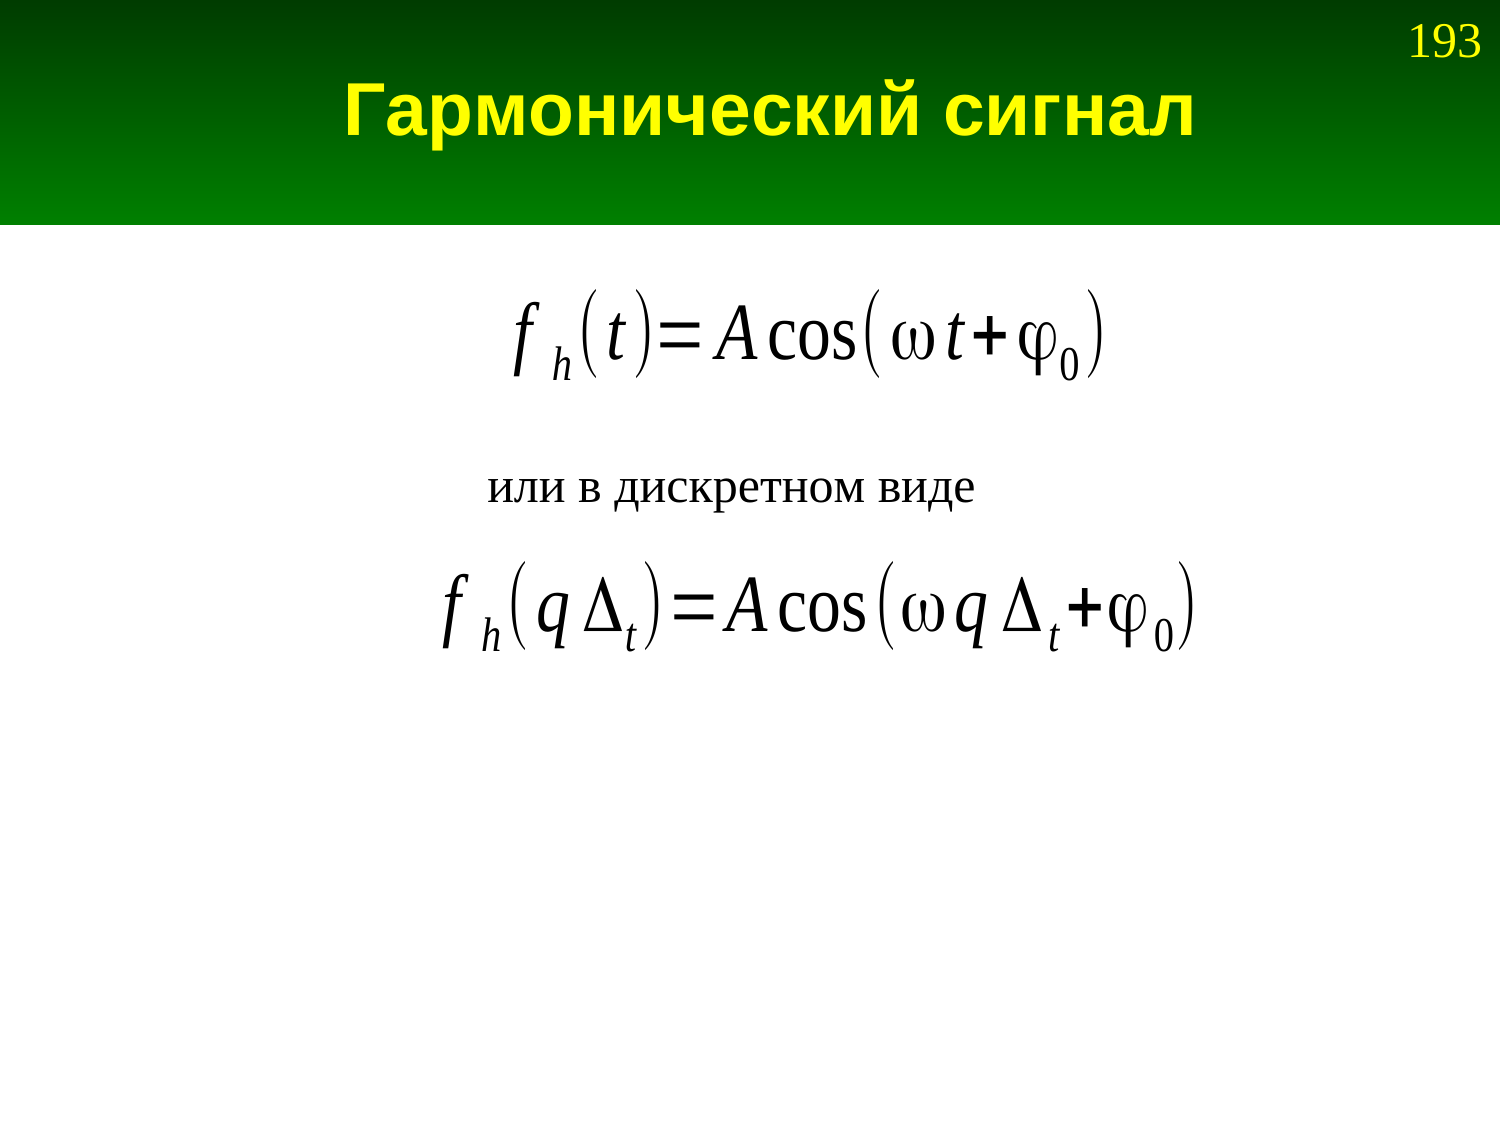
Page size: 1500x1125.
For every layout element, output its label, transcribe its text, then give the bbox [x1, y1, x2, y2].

text_box или в дискретном виде [472, 444, 990, 520]
chart [413, 555, 1215, 661]
chart [484, 283, 1123, 389]
title Гармонический сигнал [100, 7, 1441, 204]
